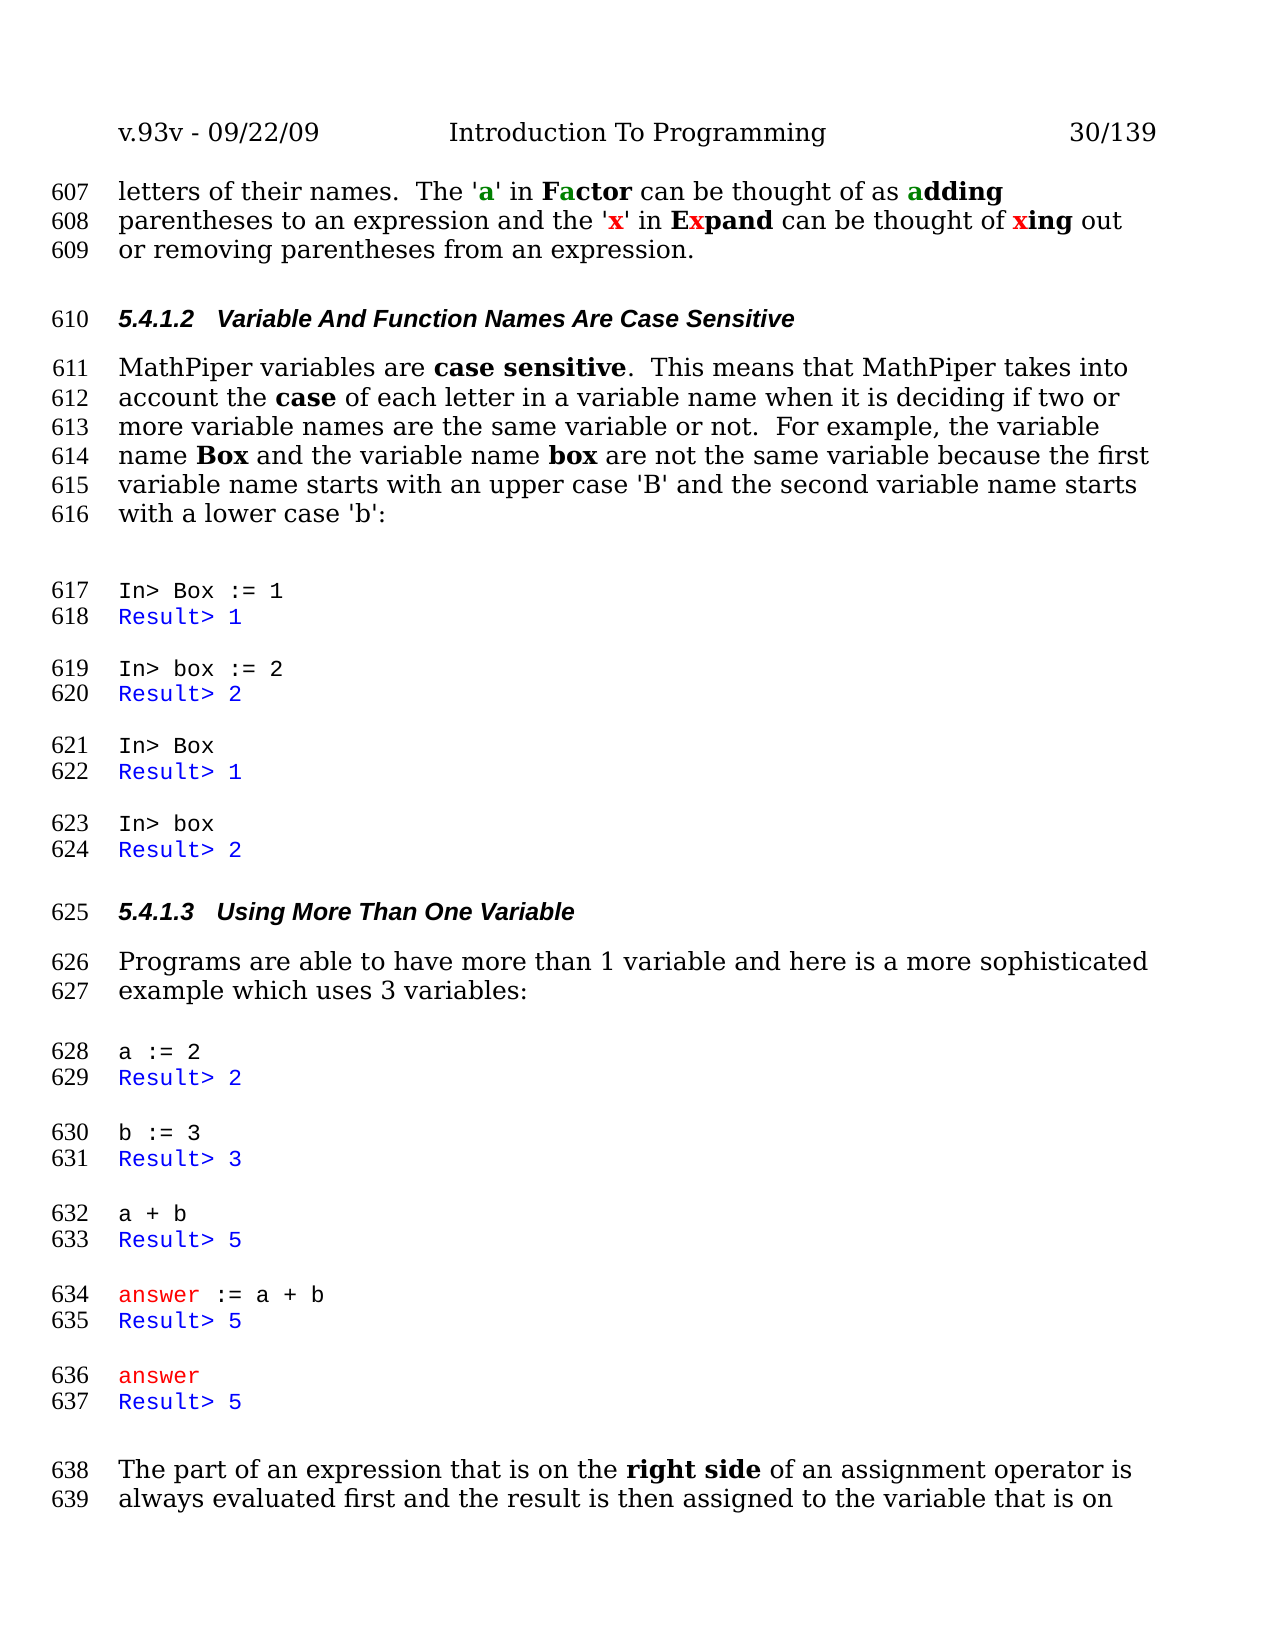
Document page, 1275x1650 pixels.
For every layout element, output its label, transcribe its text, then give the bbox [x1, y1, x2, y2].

text MathPiper variables are case sensitive. This means that MathPiper takes into account the case of each letter in a variable name when it is deciding if two or more variable names are the same variable or not. For example, the variable name Box and the variable name box are not the same variable because the first variable name starts with an upper case 'B' and the second variable name starts with a lower case 'b': [118, 353, 1157, 529]
text Result> 5 [118, 1309, 1157, 1335]
text Result> 1 [118, 761, 1157, 787]
text In> Box := 1 [118, 579, 1157, 605]
text Programs are able to have more than 1 variable and here is a more sophisticated example which uses 3 variables: [118, 947, 1157, 1005]
text a + b [118, 1202, 1157, 1228]
subtitle Using More Than One Variable [118, 897, 1157, 926]
text b := 3 [118, 1121, 1157, 1147]
text The part of an expression that is on the right side of an assignment operator is always evaluated first and the result is then assigned to the variable that is on [118, 1454, 1157, 1513]
text Result> 5 [118, 1391, 1157, 1416]
text Result> 5 [118, 1228, 1157, 1254]
text In> box := 2 [118, 657, 1157, 683]
text Result> 2 [118, 838, 1157, 864]
text Result> 2 [118, 1066, 1157, 1092]
text In> box [118, 812, 1157, 838]
text answer := a + b [118, 1283, 1157, 1309]
text In> Box [118, 735, 1157, 761]
text Result> 1 [118, 605, 1157, 631]
text a := 2 [118, 1040, 1157, 1066]
subtitle Variable And Function Names Are Case Sensitive [118, 304, 1157, 332]
text Result> 3 [118, 1147, 1157, 1173]
text letters of their names. The 'a' in Factor can be thought of as adding parentheses to an expression and the 'x' in Expand can be thought of xing out or removing parentheses from an expression. [118, 177, 1157, 265]
text Result> 2 [118, 683, 1157, 709]
text answer [118, 1364, 1157, 1391]
